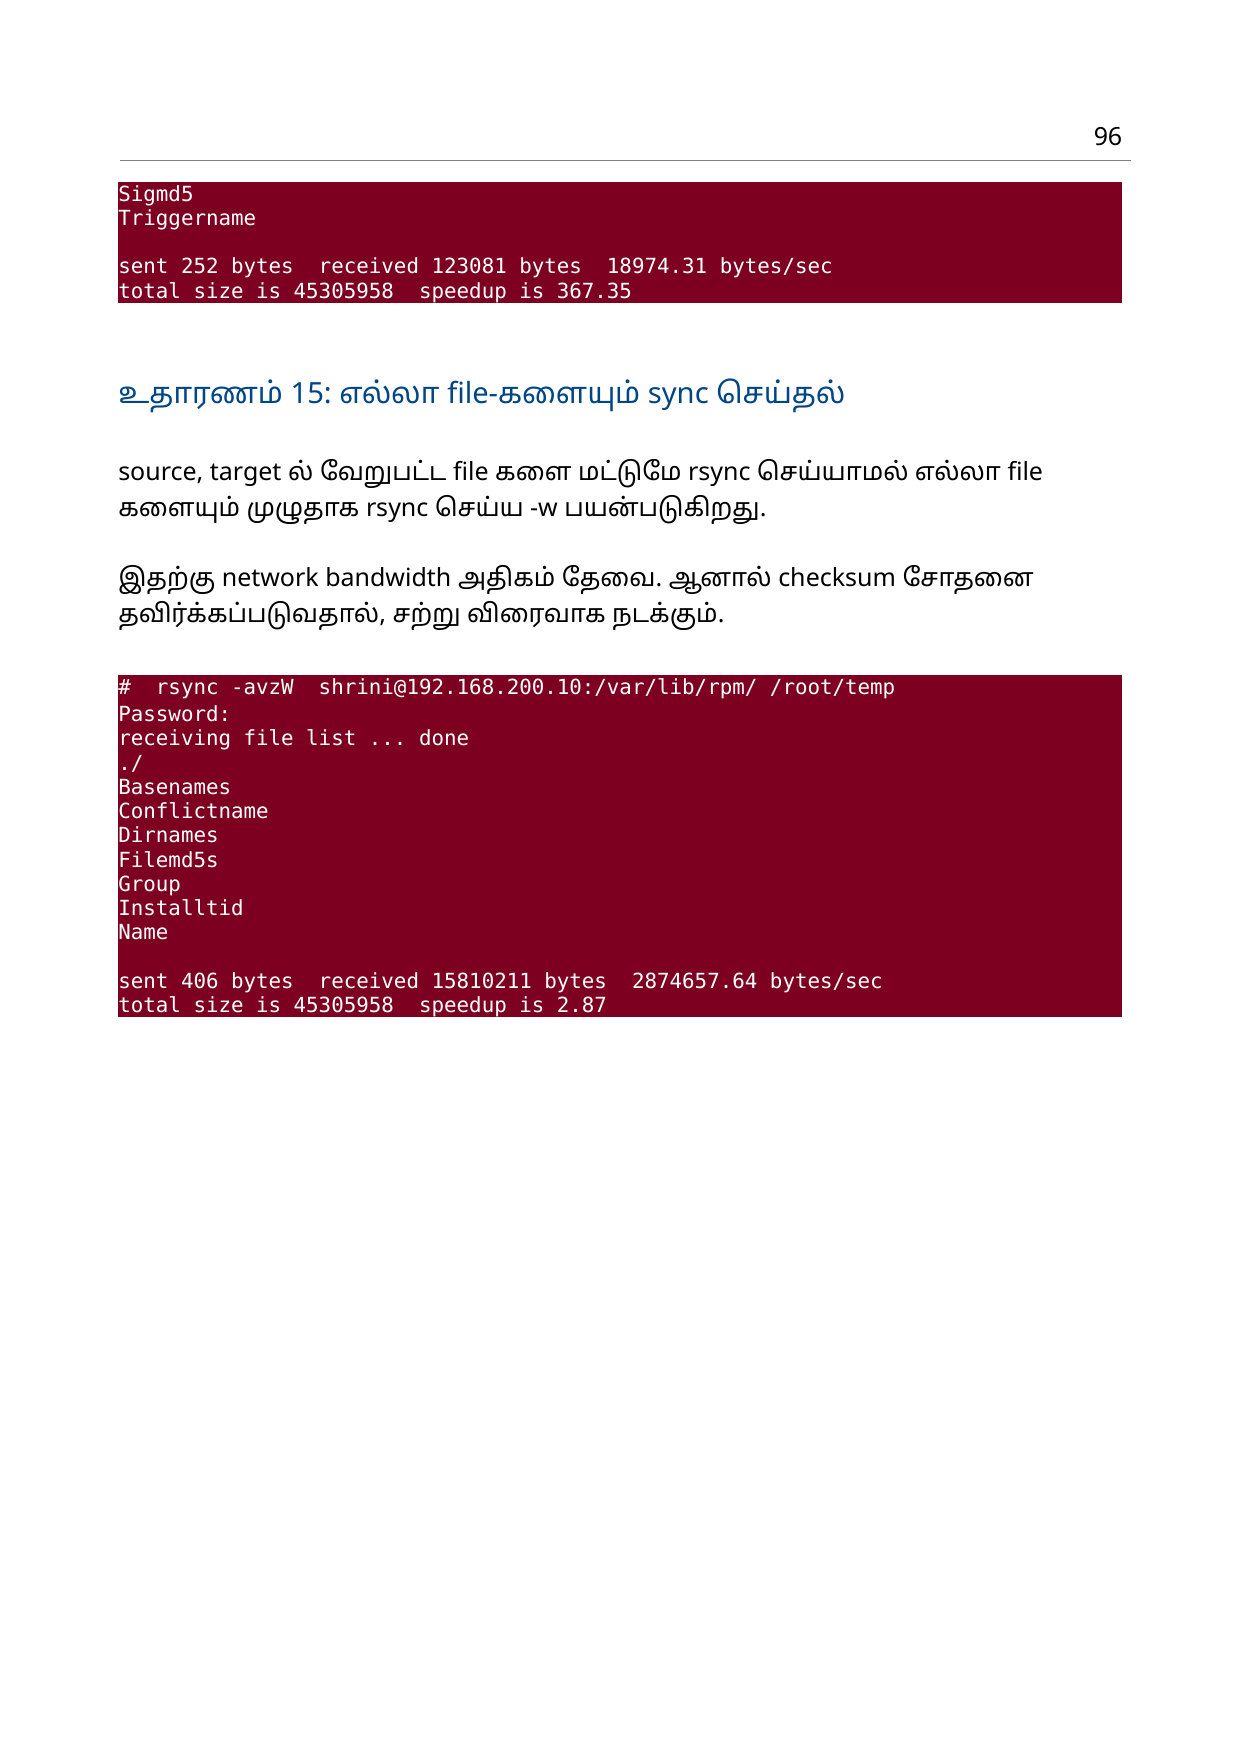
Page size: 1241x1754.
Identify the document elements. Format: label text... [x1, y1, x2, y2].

text # rsync -avzW shrini@192.168.200.10:/var/lib/rpm/ /root/temp [118, 675, 1122, 699]
text Basenames [118, 775, 1122, 799]
text Group [118, 872, 1122, 896]
text Triggername [118, 206, 1122, 230]
text Filemd5s [118, 848, 1122, 872]
text total size is 45305958 speedup is 2.87 [118, 993, 1122, 1017]
text Dirnames [118, 823, 1122, 848]
text receiving file list ... done [118, 726, 1122, 751]
text உதாரணம் 15: எல்லா file-களையும் sync செய்தல் [118, 372, 1122, 414]
text இதற்கு network bandwidth அதிகம் தேவை. ஆனால் checksum சோதனை தவிர்க்கப்படுவதால், சற்று விரைவாக நடக்கும். [118, 560, 1122, 632]
text ./ [118, 751, 1122, 775]
text Password: [118, 702, 1122, 726]
text Name [118, 920, 1122, 945]
text Sigmd5 [118, 182, 1122, 206]
text sent 406 bytes received 15810211 bytes 2874657.64 bytes/sec [118, 969, 1122, 993]
text Installtid [118, 896, 1122, 920]
text sent 252 bytes received 123081 bytes 18974.31 bytes/sec [118, 254, 1122, 279]
text total size is 45305958 speedup is 367.35 [118, 279, 1122, 303]
text Conflictname [118, 799, 1122, 823]
text source, target ல் வேறுபட்ட file களை மட்டுமே rsync செய்யாமல் எல்லா file களையும் முழுதாக rsync செய்ய -w பயன்படுகிறது. [118, 454, 1122, 526]
